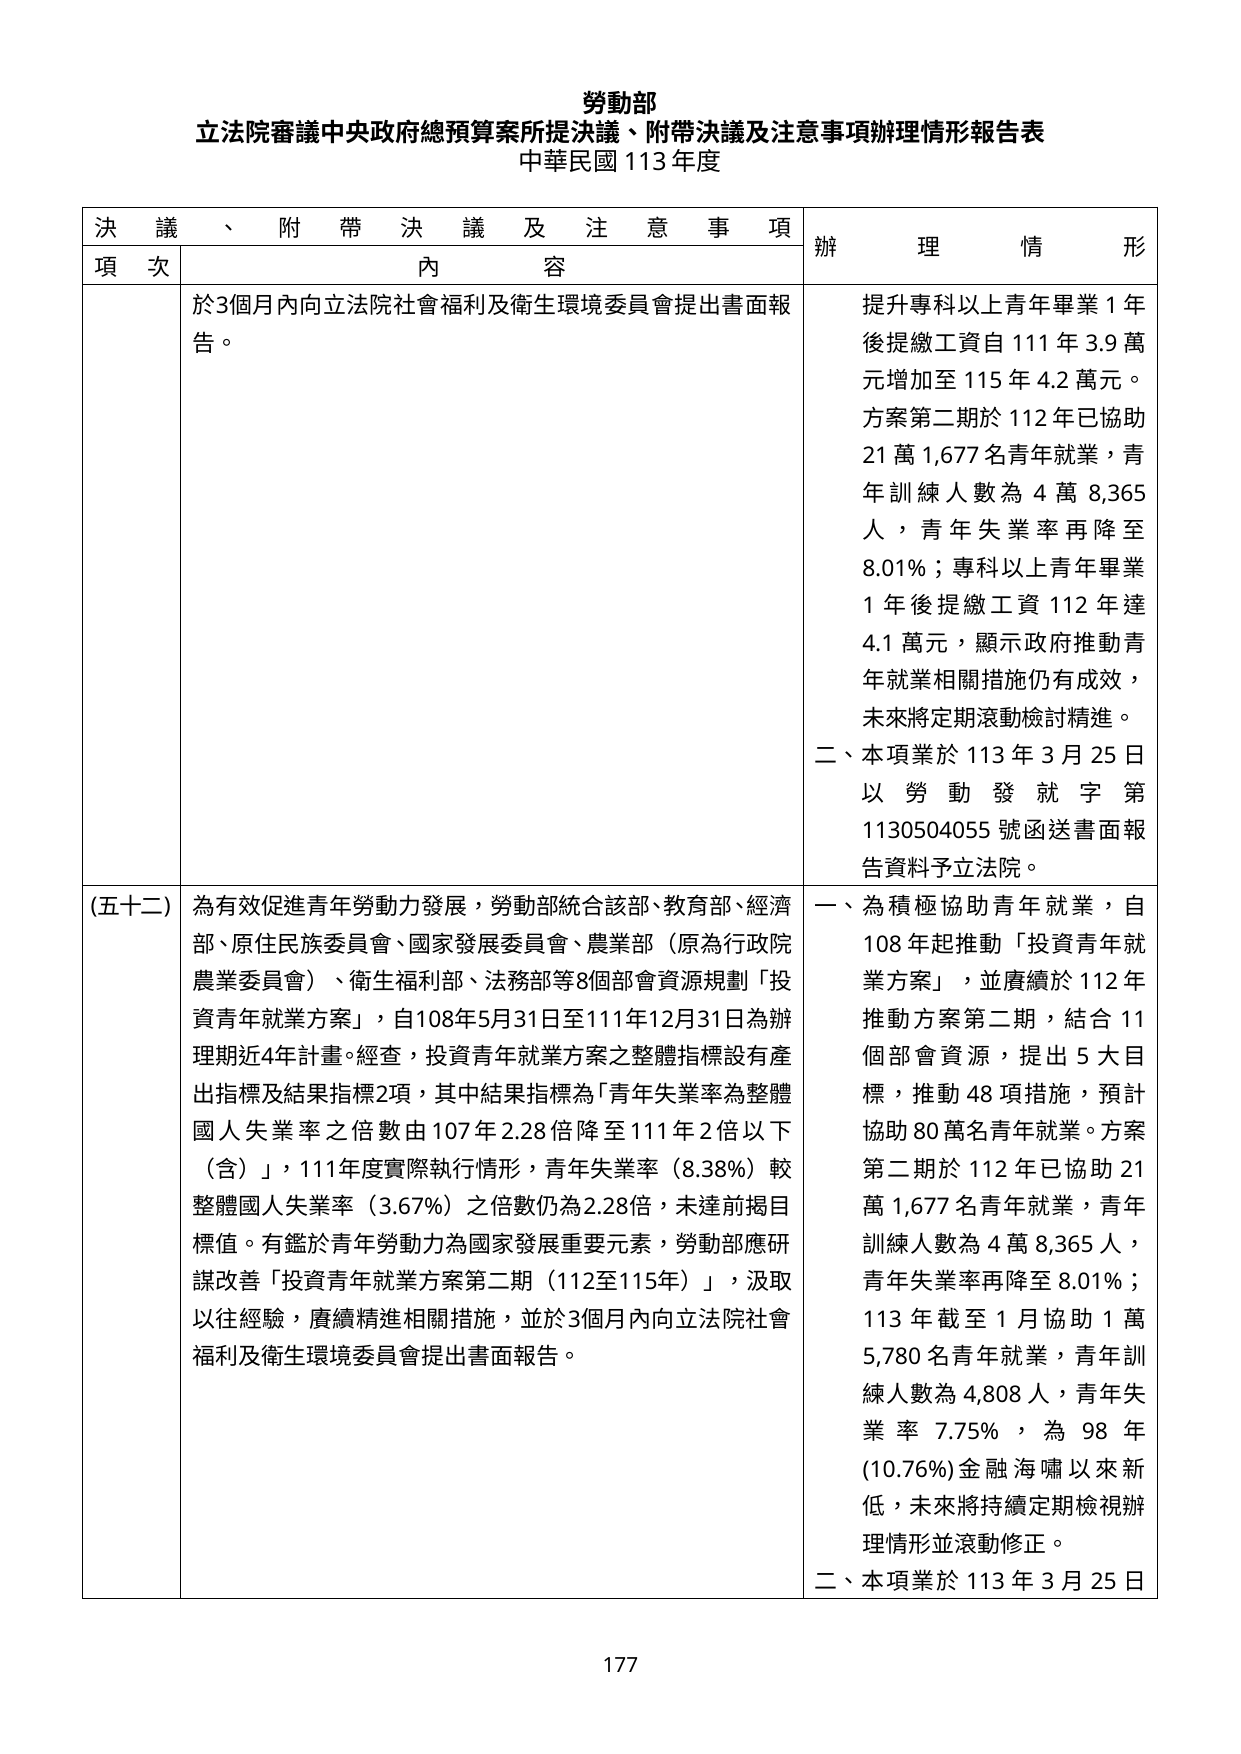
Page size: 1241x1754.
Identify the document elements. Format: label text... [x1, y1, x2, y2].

table_cell 於3個月內向立法院社會福利及衛生環境委員會提出書面報告。 [181, 285, 803, 885]
table_cell 為有效促進青年勞動力發展，勞動部統合該部、教育部、經濟部、原住民族委員會、國家發展委員會、農業部（原為行政院農業委員會）、衛生福利部、法務部等8個部會資源規劃「投資青年就業方案」，自108年5月31日至111年12月31日為辦理期近4年計畫。經查，投資青年就業方案之整體指標設有產出指標及結果指標2項，其中結果指標為「青年失業率為整體國人失業率之倍數由107年2.28倍降至111年2倍以下（含）」，111年度實際執行情形，青年失業率（8.38%）較整體國人失業率（3.67%）之倍數仍為2.28倍，未達前揭目標值。有鑑於青年勞動力為國家發展重要元素，勞動部應研謀改善「投資青年就業方案第二期（112至115年）」，汲取以往經驗，賡續精進相關措施，並於3個月內向立法院社會福利及衛生環境委員會提出書面報告。 [181, 886, 803, 1598]
table_cell 提升專科以上青年畢業1年後提繳工資自111年3.9萬元增加至115年4.2萬元。方案第二期於112年已協助21萬1,677名青年就業，青年訓練人數為4萬8,365人，青年失業率再降至8.01%；專科以上青年畢業1年後提繳工資112年達4.1萬元，顯示政府推動青年就業相關措施仍有成效，未來將定期滾動檢討精進。 本項業於113年3月25日以勞動發就字第1130504055號函送書面報告資料予立法院。 [804, 285, 1157, 885]
table_header 辦理情形 [804, 208, 1157, 284]
table_cell (五十二) [83, 886, 180, 1598]
table_cell 內 容 [181, 246, 803, 284]
table_cell 項次 [83, 246, 180, 284]
table_cell [83, 285, 180, 885]
table_header 決議、附帶決議及注意事項 [83, 208, 803, 245]
table_cell 為積極協助青年就業，自108年起推動「投資青年就業方案」，並賡續於112年推動方案第二期，結合11個部會資源，提出5大目標，推動48項措施，預計協助80萬名青年就業。方案第二期於112年已協助21萬1,677名青年就業，青年訓練人數為4萬8,365人，青年失業率再降至8.01%；113年截至1月協助1萬5,780名青年就業，青年訓練人數為4,808人，青年失業率7.75%，為98年(10.76%)金融海嘯以來新低，未來將持續定期檢視辦理情形並滾動修正。 本項業於113年3月25日 [804, 886, 1157, 1598]
